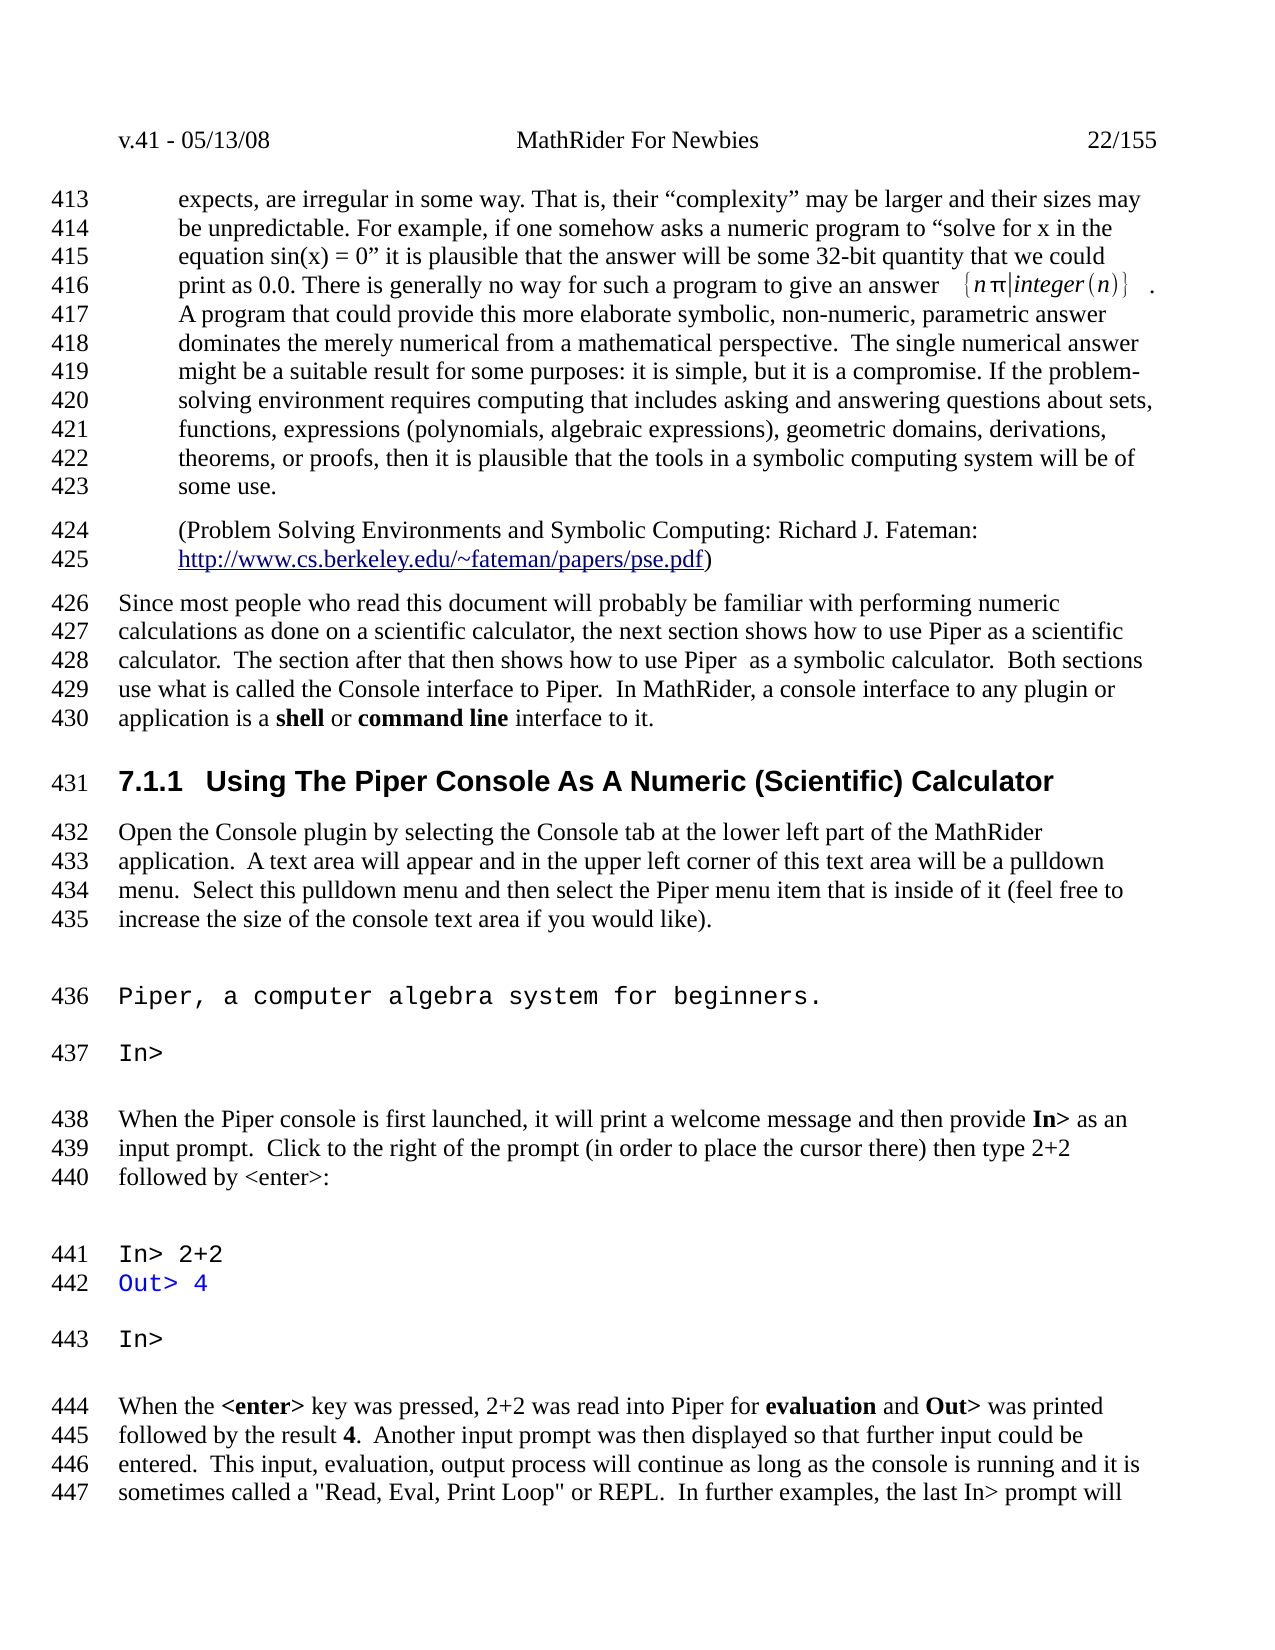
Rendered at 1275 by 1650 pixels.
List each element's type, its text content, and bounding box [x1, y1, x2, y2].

text When the Piper console is first launched, it will print a welcome message and then provide In> as an input prompt. Click to the right of the prompt (in order to place the cursor there) then type 2+2 followed by <enter>: [118, 1104, 1157, 1191]
text Since most people who read this document will probably be familiar with performing numeric calculations as done on a scientific calculator, the next section shows how to use Piper as a scientific calculator. The section after that then shows how to use Piper as a symbolic calculator. Both sections use what is called the Console interface to Piper. In MathRider, a console interface to any plugin or application is a shell or command line interface to it. [118, 588, 1157, 731]
text In> 2+2 [118, 1242, 1157, 1270]
text expects, are irregular in some way. That is, their “complexity” may be larger and their sizes may be unpredictable. For example, if one somehow asks a numeric program to “solve for x in the equation sin(x) = 0” it is plausible that the answer will be some 32-bit quantity that we could print as 0.0. There is generally no way for such a program to give an answer . A program that could provide this more elaborate symbolic, non-numeric, parametric answer dominates the merely numerical from a mathematical perspective. The single numerical answer might be a suitable result for some purposes: it is simple, but it is a compromise. If the problem-solving environment requires computing that includes asking and answering questions about sets, functions, expressions (polynomials, algebraic expressions), geometric domains, derivations, theorems, or proofs, then it is plausible that the tools in a symbolic computing system will be of some use. [178, 184, 1157, 500]
text Out> 4 [118, 1270, 1157, 1299]
text In> [118, 1040, 1157, 1069]
text When the <enter> key was pressed, 2+2 was read into Piper for evaluation and Out> was printed followed by the result 4. Another input prompt was then displayed so that further input could be entered. This input, evaluation, output process will continue as long as the console is running and it is sometimes called a "Read, Eval, Print Loop" or REPL. In further examples, the last In> prompt will [118, 1391, 1157, 1506]
text (Problem Solving Environments and Symbolic Computing: Richard J. Fateman: http://www.cs.berkeley.edu/~fateman/papers/pse.pdf) [178, 515, 1157, 573]
text In> [118, 1327, 1157, 1355]
text Open the Console plugin by selecting the Console tab at the lower left part of the MathRider application. A text area will appear and in the upper left corner of this text area will be a pulldown menu. Select this pulldown menu and then select the Piper menu item that is inside of it (feel free to increase the size of the console text area if you would like). [118, 817, 1157, 932]
subtitle Using The Piper Console As A Numeric (Scientific) Calculator [118, 764, 1157, 797]
text Piper, a computer algebra system for beginners. [118, 984, 1157, 1012]
